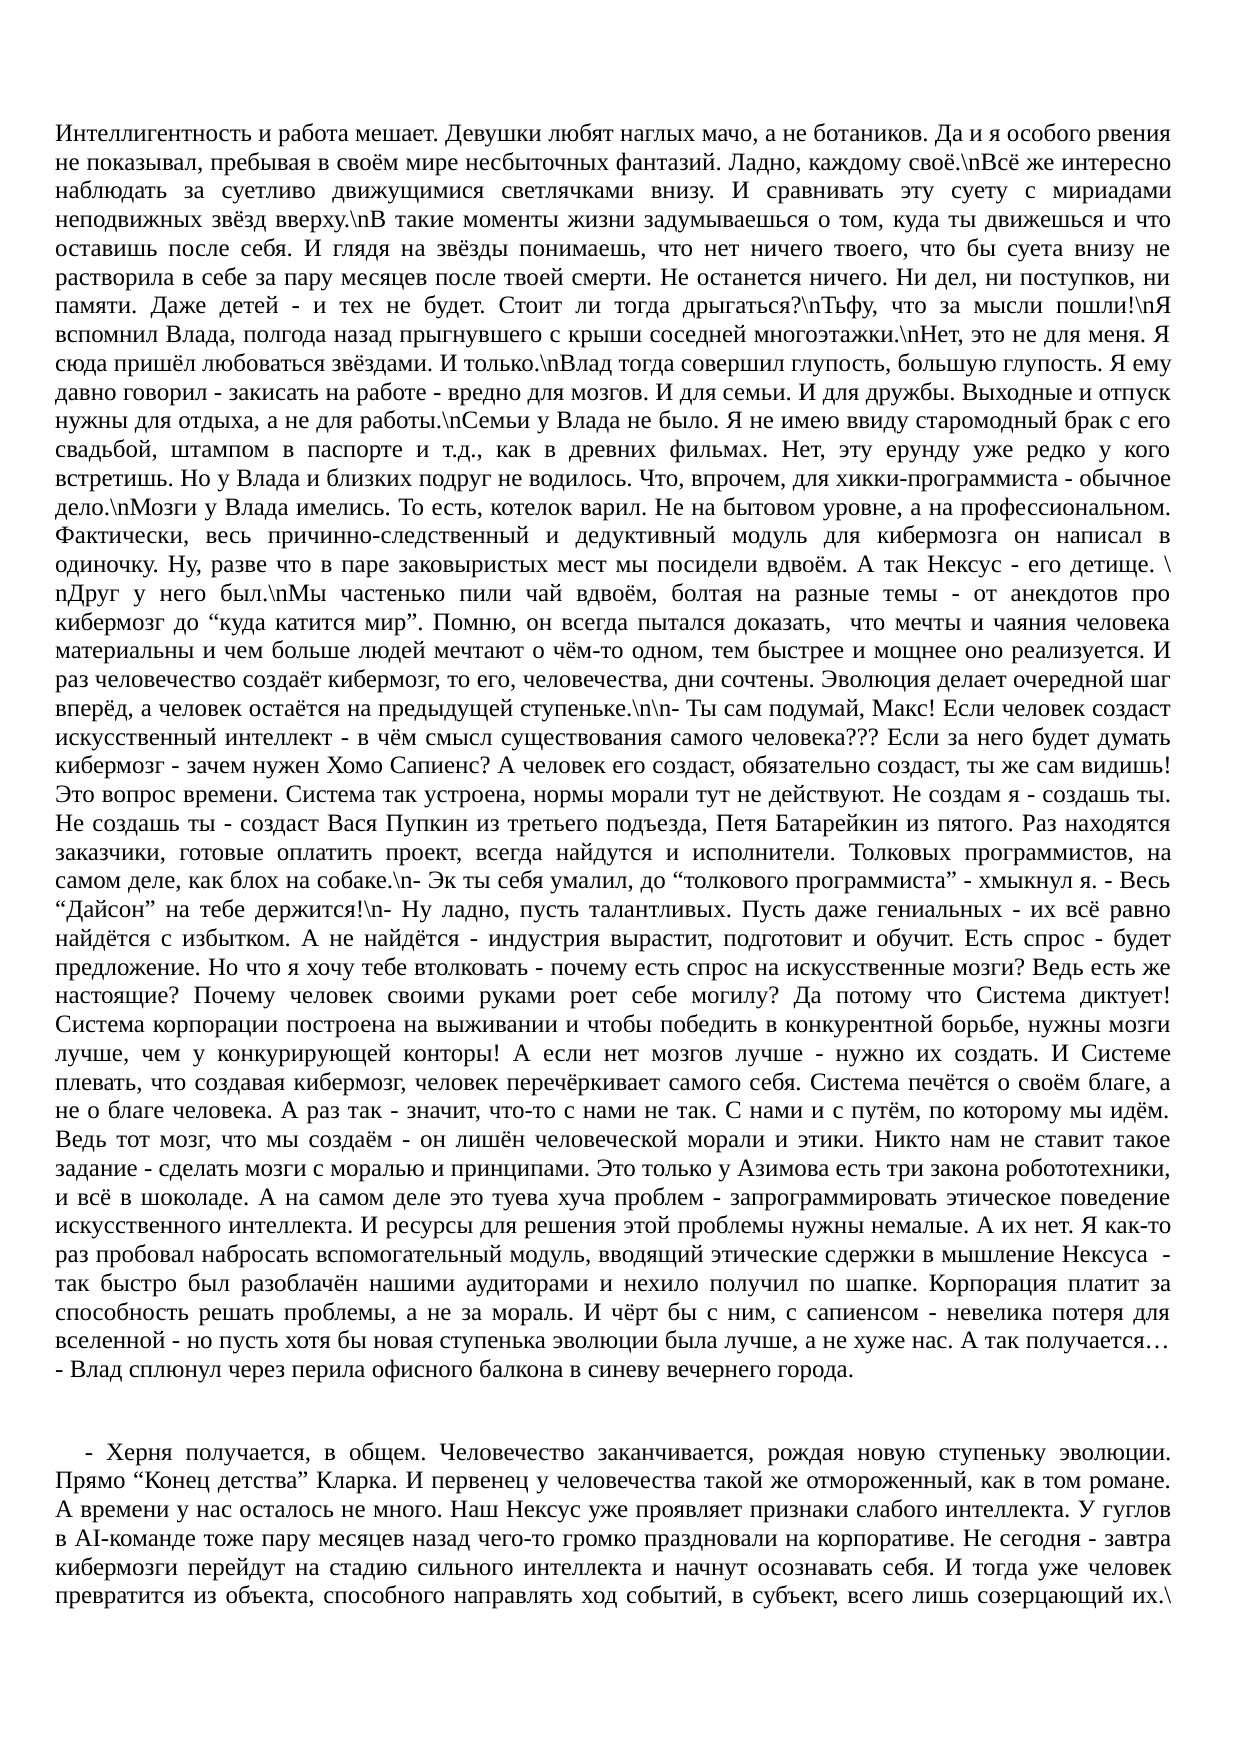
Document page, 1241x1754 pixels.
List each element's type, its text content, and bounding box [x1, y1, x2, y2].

text Интеллигентность и работа мешает. Девушки любят наглых мачо, а не ботаников. Да и я особого рвения не показывал, пребывая в своём мире несбыточных фантазий. Ладно, каждому своё.\nВсё же интересно наблюдать за суетливо движущимися светлячками внизу. И сравнивать эту суету с мириадами неподвижных звёзд вверху.\nВ такие моменты жизни задумываешься о том, куда ты движешься и что оставишь после себя. И глядя на звёзды понимаешь, что нет ничего твоего, что бы суета внизу не растворила в себе за пару месяцев после твоей смерти. Не останется ничего. Ни дел, ни поступков, ни памяти. Даже детей - и тех не будет. Стоит ли тогда дрыгаться?\nТьфу, что за мысли пошли!\nЯ вспомнил Влада, полгода назад прыгнувшего с крыши соседней многоэтажки.\nНет, это не для меня. Я сюда пришёл любоваться звёздами. И только.\nВлад тогда совершил глупость, большую глупость. Я ему давно говорил - закисать на работе - вредно для мозгов. И для семьи. И для дружбы. Выходные и отпуск нужны для отдыха, а не для работы.\nСемьи у Влада не было. Я не имею ввиду старомодный брак с его свадьбой, штампом в паспорте и т.д., как в древних фильмах. Нет, эту ерунду уже редко у кого встретишь. Но у Влада и близких подруг не водилось. Что, впрочем, для хикки-программиста - обычное дело.\nМозги у Влада имелись. То есть, котелок варил. Не на бытовом уровне, а на профессиональном. Фактически, весь причинно-следственный и дедуктивный модуль для кибермозга он написал в одиночку. Ну, разве что в паре заковыристых мест мы посидели вдвоём. А так Нексус - его детище. \nДруг у него был.\nМы частенько пили чай вдвоём, болтая на разные темы - от анекдотов про кибермозг до “куда катится мир”. Помню, он всегда пытался доказать, что мечты и чаяния человека материальны и чем больше людей мечтают о чём-то одном, тем быстрее и мощнее оно реализуется. И раз человечество создаёт кибермозг, то его, человечества, дни сочтены. Эволюция делает очередной шаг вперёд, а человек остаётся на предыдущей ступеньке.\n\n- Ты сам подумай, Макс! Если человек создаст искусственный интеллект - в чём смысл существования самого человека??? Если за него будет думать кибермозг - зачем нужен Хомо Сапиенс? А человек его создаст, обязательно создаст, ты же сам видишь! Это вопрос времени. Система так устроена, нормы морали тут не действуют. Не создам я - создашь ты. Не создашь ты - создаст Вася Пупкин из третьего подъезда, Петя Батарейкин из пятого. Раз находятся заказчики, готовые оплатить проект, всегда найдутся и исполнители. Толковых программистов, на самом деле, как блох на собаке.\n- Эк ты себя умалил, до “толкового программиста” - хмыкнул я. - Весь “Дайсон” на тебе держится!\n- Ну ладно, пусть талантливых. Пусть даже гениальных - их всё равно найдётся с избытком. А не найдётся - индустрия вырастит, подготовит и обучит. Есть спрос - будет предложение. Но что я хочу тебе втолковать - почему есть спрос на искусственные мозги? Ведь есть же настоящие? Почему человек своими руками роет себе могилу? Да потому что Система диктует! Система корпорации построена на выживании и чтобы победить в конкурентной борьбе, нужны мозги лучше, чем у конкурирующей конторы! А если нет мозгов лучше - нужно их создать. И Системе плевать, что создавая кибермозг, человек перечёркивает самого себя. Система печётся о своём благе, а не о благе человека. А раз так - значит, что-то с нами не так. С нами и с путём, по которому мы идём. Ведь тот мозг, что мы создаём - он лишён человеческой морали и этики. Никто нам не ставит такое задание - сделать мозги с моралью и принципами. Это только у Азимова есть три закона робототехники, и всё в шоколаде. А на самом деле это туева хуча проблем - запрограммировать этическое поведение искусственного интеллекта. И ресурсы для решения этой проблемы нужны немалые. А их нет. Я как-то раз пробовал набросать вспомогательный модуль, вводящий этические сдержки в мышление Нексуса - так быстро был разоблачён нашими аудиторами и нехило получил по шапке. Корпорация платит за способность решать проблемы, а не за мораль. И чёрт бы с ним, с сапиенсом - невелика потеря для вселенной - но пусть хотя бы новая ступенька эволюции была лучше, а не хуже нас. А так получается… - Влад сплюнул через перила офисного балкона в синеву вечернего города. [55, 118, 1172, 1383]
text - Херня получается, в общем. Человечество заканчивается, рождая новую ступеньку эволюции. Прямо “Конец детства” Кларка. И первенец у человечества такой же отмороженный, как в том романе. А времени у нас осталось не много. Наш Нексус уже проявляет признаки слабого интеллекта. У гуглов в AI-команде тоже пару месяцев назад чего-то громко праздновали на корпоративе. Не сегодня - завтра кибермозги перейдут на стадию сильного интеллекта и начнут осознавать себя. И тогда уже человек превратится из объекта, способного направлять ход событий, в субъект, всего лишь созерцающий их.\ [55, 1437, 1172, 1609]
